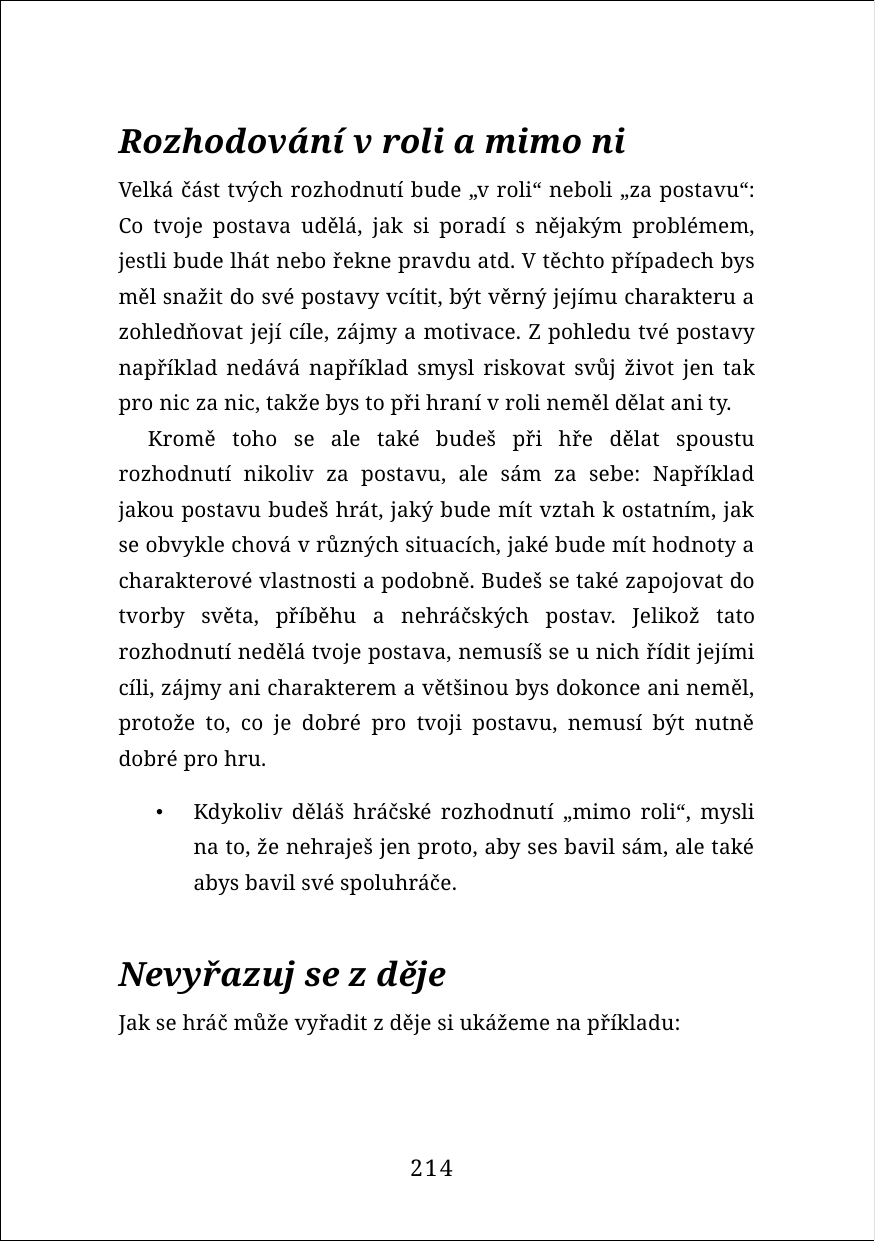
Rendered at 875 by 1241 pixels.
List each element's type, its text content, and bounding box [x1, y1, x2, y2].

text Jak se hráč může vyřadit z děje si ukážeme na příkladu: [118, 1008, 756, 1036]
subtitle Nevyřazuj se z děje [118, 951, 756, 996]
subtitle Rozhodování v roli a mimo ni [118, 118, 756, 164]
list Kdykoliv děláš hráčské rozhodnutí „mimo roli“, mysli na to, že nehraješ jen proto, aby ses bavil sám, ale také abys bavil své spoluhráče. [156, 797, 756, 896]
text Velká část tvých rozhodnutí bude „v roli“ neboli „za postavu“: Co tvoje postava udělá, jak si poradí s nějakým problémem, jestli bude lhát nebo řekne pravdu atd. V těchto případech bys měl snažit do své postavy vcítit, být věrný jejímu charakteru a zohledňovat její cíle, zájmy a motivace. Z pohledu tvé postavy například nedává například smysl riskovat svůj život jen tak pro nic za nic, takže bys to při hraní v roli neměl dělat ani ty. Kromě toho se ale také budeš při hře dělat spoustu rozhodnutí nikoliv za postavu, ale sám za sebe: Například jakou postavu budeš hrát, jaký bude mít vztah k ostatním, jak se obvykle chová v různých situacích, jaké bude mít hodnoty a charakterové vlastnosti a podobně. Budeš se také zapojovat do tvorby světa, příběhu a nehráčských postav. Jelikož tato rozhodnutí nedělá tvoje postava, nemusíš se u nich řídit jejími cíli, zájmy ani charakterem a většinou bys dokonce ani neměl, protože to, co je dobré pro tvoji postavu, nemusí být nutně dobré pro hru. [118, 175, 756, 772]
